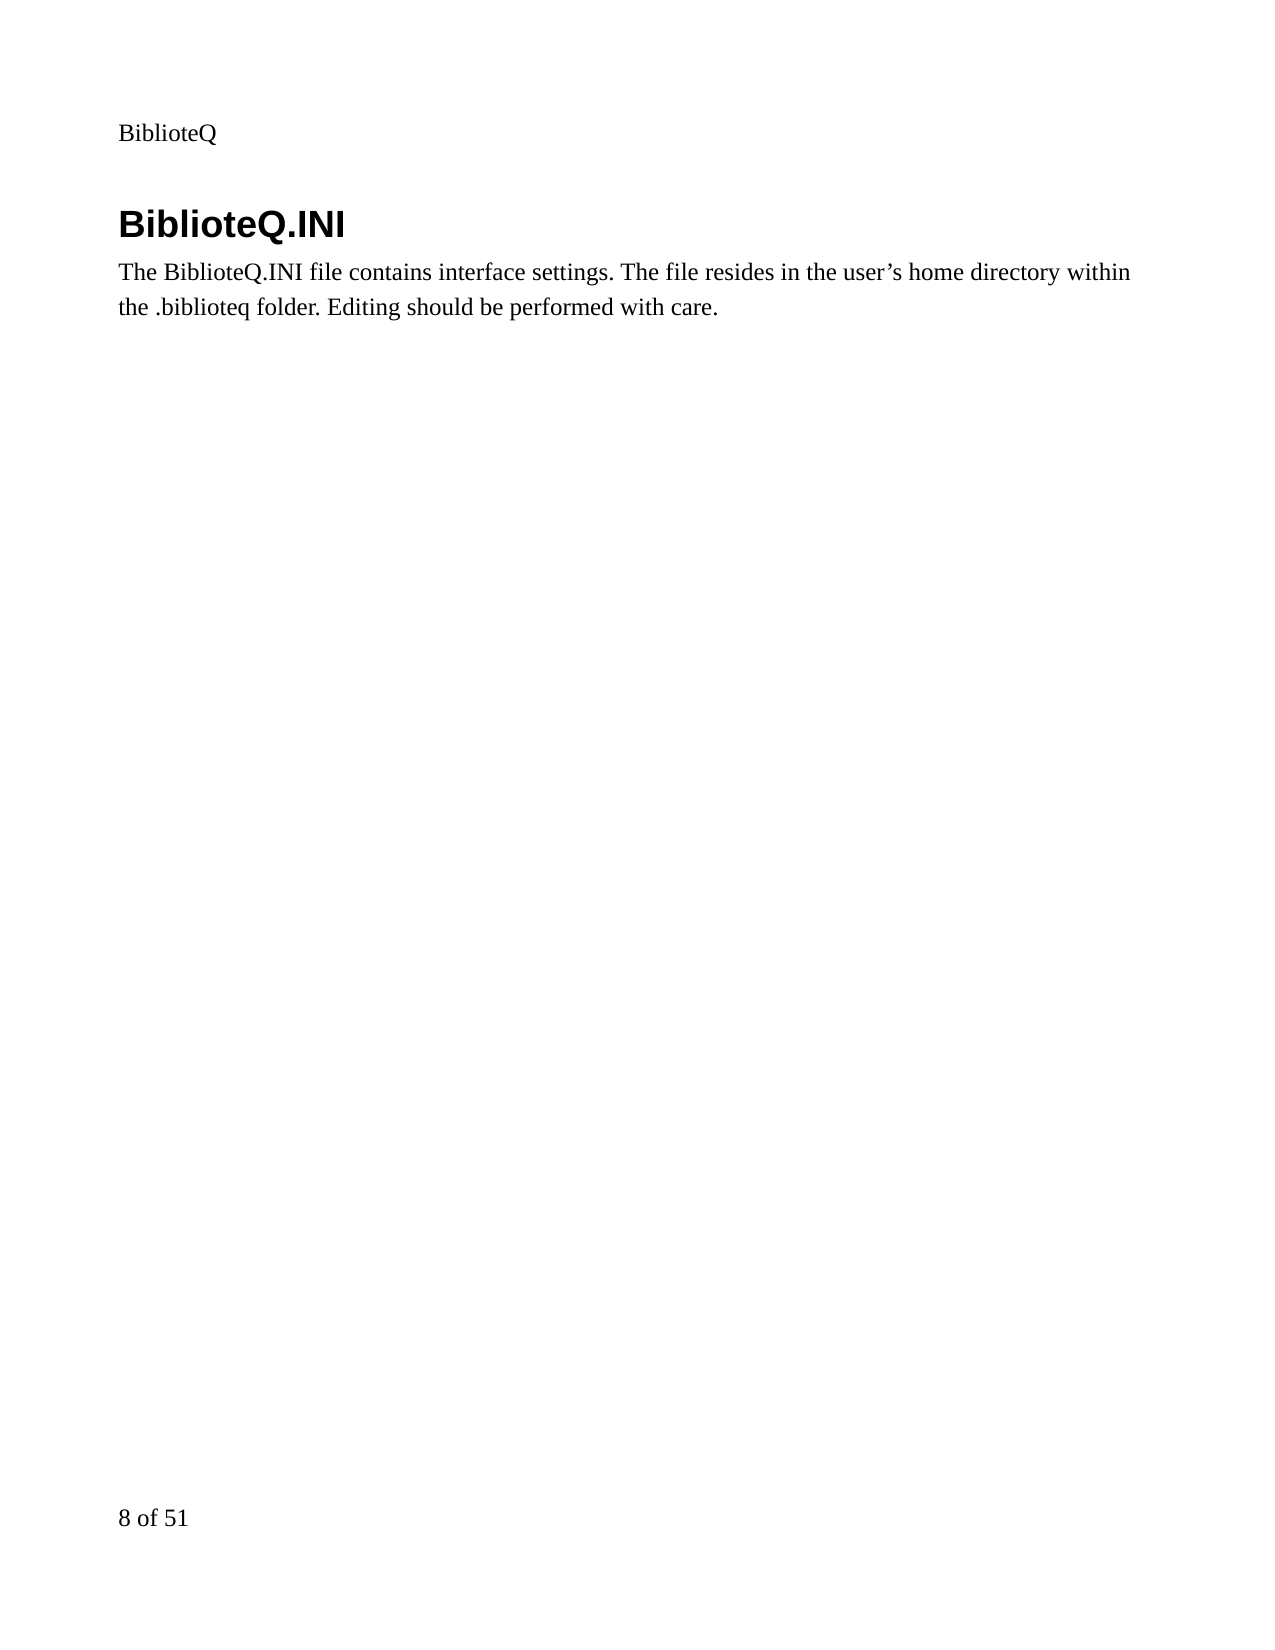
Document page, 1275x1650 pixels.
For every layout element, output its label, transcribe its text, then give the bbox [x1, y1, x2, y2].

text The BiblioteQ.INI file contains interface settings. The file resides in the user’s home directory within the .biblioteq folder. Editing should be performed with care. [118, 257, 1157, 321]
subtitle BiblioteQ.INI [118, 201, 1157, 245]
